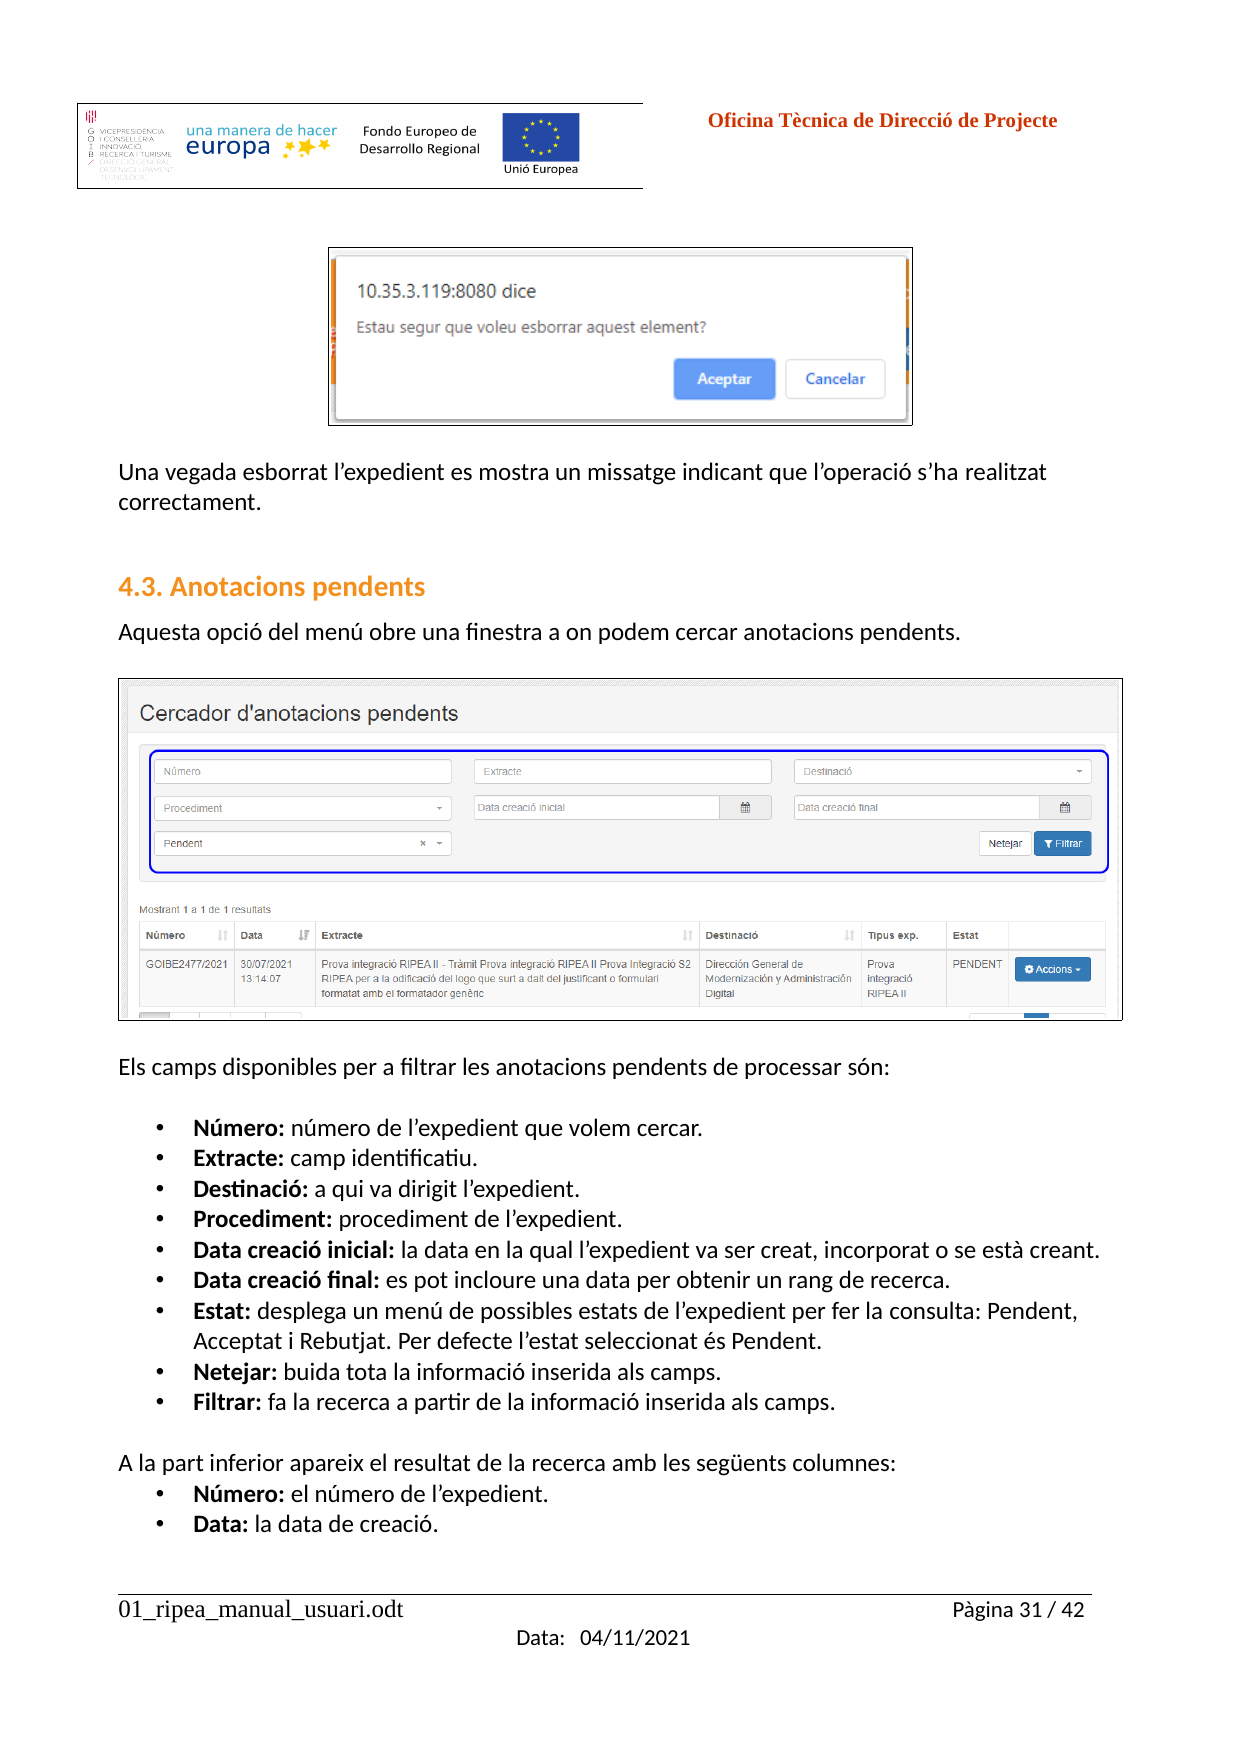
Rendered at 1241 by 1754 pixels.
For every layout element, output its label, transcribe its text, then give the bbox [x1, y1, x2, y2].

list Netejar: buida tota la informació inserida als camps. [156, 1356, 1122, 1386]
list Destinació: a qui va dirigit l’expedient. [156, 1173, 1122, 1203]
list Procediment: procediment de l’expedient. [156, 1203, 1122, 1234]
picture [331, 250, 910, 423]
list Filtrar: fa la recerca a partir de la informació inserida als camps. [156, 1386, 1122, 1417]
picture [121, 680, 1119, 1018]
picture [184, 108, 585, 182]
text A la part inferior apareix el resultat de la recerca amb les següents columnes: [118, 1447, 1122, 1478]
text Aquesta opció del menú obre una finestra a on podem cercar anotacions pendents. [118, 616, 1122, 647]
picture [82, 108, 178, 182]
list Número: el número de l’expedient. [156, 1478, 1122, 1508]
text Una vegada esborrat l’expedient es mostra un missatge indicant que l’operació s’ha realitzat correctament. [118, 456, 1122, 517]
list Extracte: camp identificatiu. [156, 1142, 1122, 1173]
subtitle 4.3. Anotacions pendents [118, 568, 1122, 604]
list Data creació inicial: la data en la qual l’expedient va ser creat, incorporat o se està creant. [156, 1234, 1122, 1264]
list Data: la data de creació. [156, 1508, 1122, 1539]
list Número: número de l’expedient que volem cercar. [156, 1112, 1122, 1142]
list Estat: desplega un menú de possibles estats de l’expedient per fer la consulta: Pendent, Acceptat i Rebutjat. Per defecte l’estat seleccionat és Pendent. [156, 1295, 1122, 1356]
text Els camps disponibles per a filtrar les anotacions pendents de processar són: [118, 1051, 1122, 1081]
list Data creació final: es pot incloure una data per obtenir un rang de recerca. [156, 1264, 1122, 1295]
